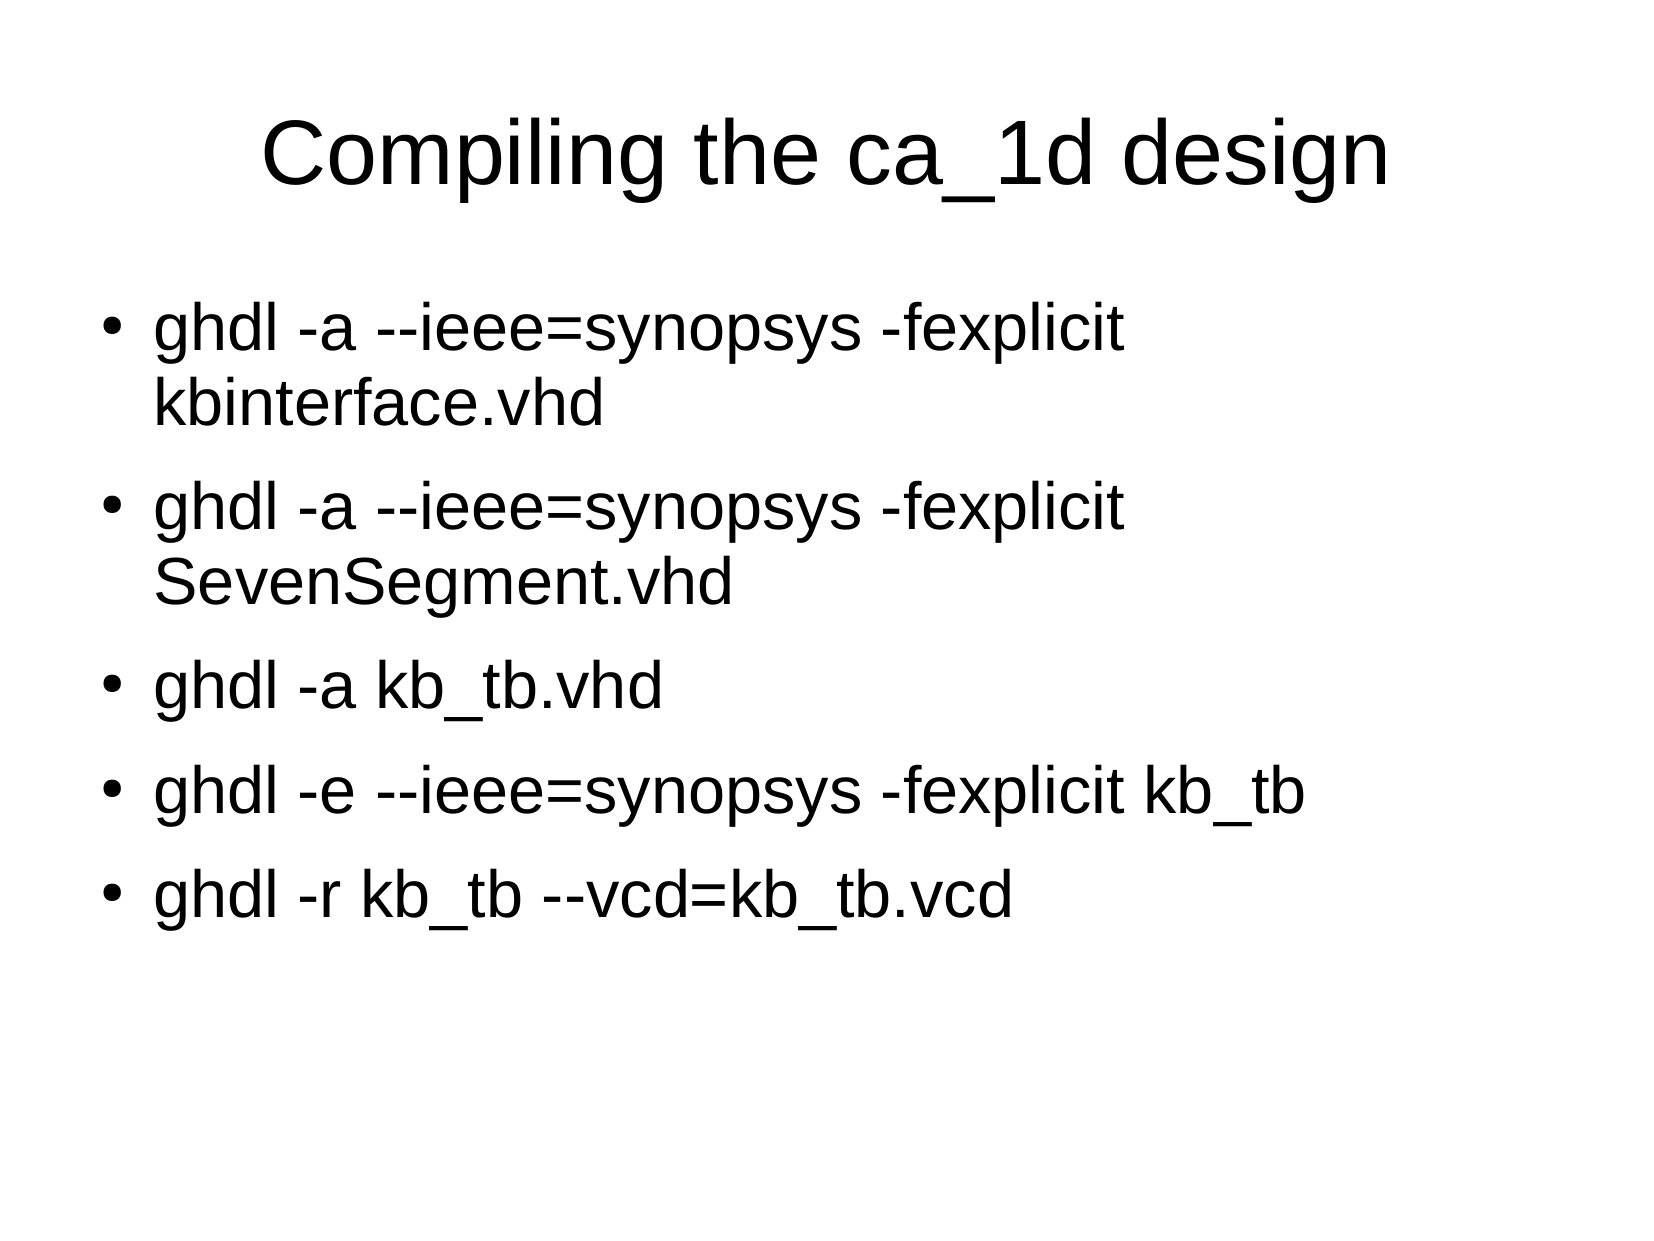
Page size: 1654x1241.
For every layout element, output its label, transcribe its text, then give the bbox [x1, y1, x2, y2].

title Compiling the ca_1d design [82, 56, 1571, 250]
list ghdl -a --ieee=synopsys -fexplicit kbinterface.vhd ghdl -a --ieee=synopsys -fexplicit SevenSegment.vhd ghdl -a kb_tb.vhd ghdl -e --ieee=synopsys -fexplicit kb_tb ghdl -r kb_tb --vcd=kb_tb.vcd [82, 290, 1571, 1109]
